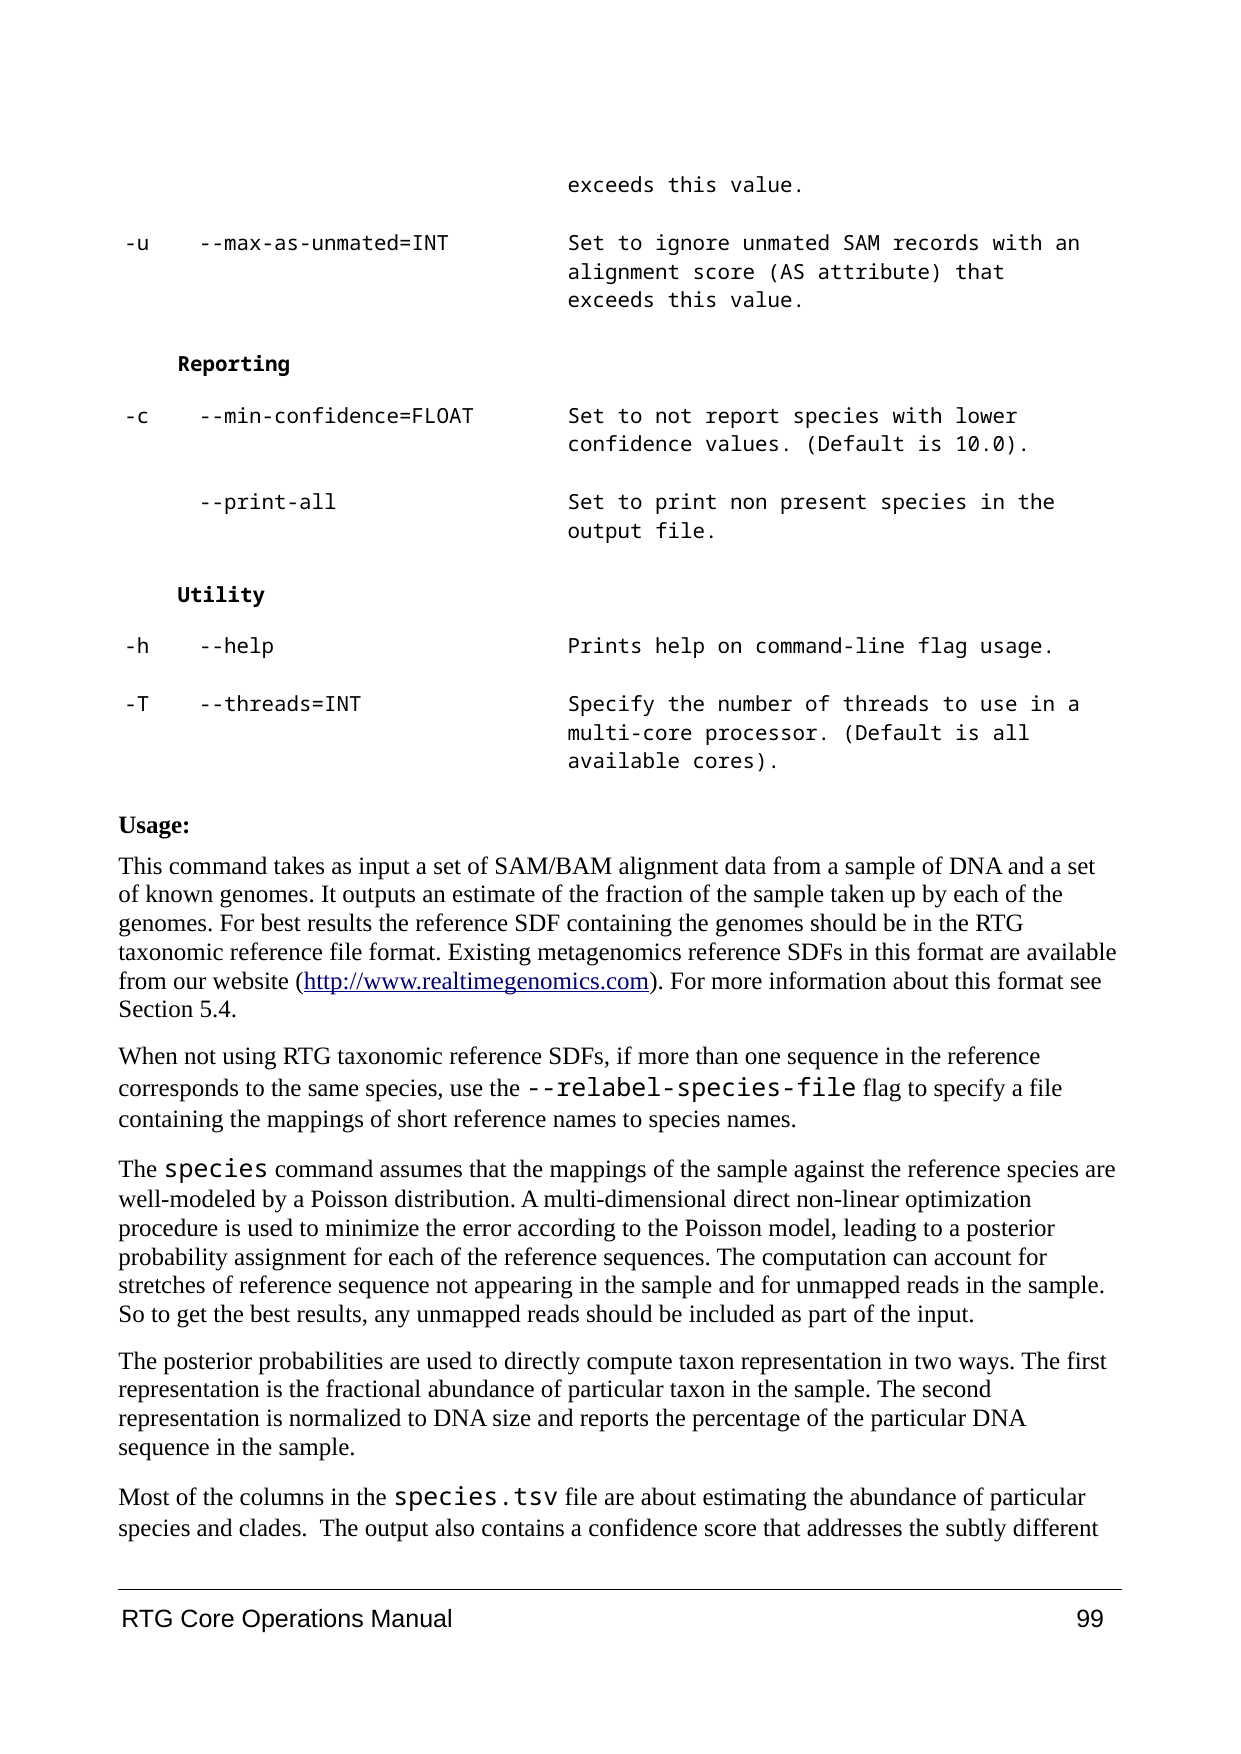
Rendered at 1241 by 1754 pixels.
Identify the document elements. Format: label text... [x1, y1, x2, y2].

table_header Set to not report species with lower confidence values. (Default is 10.0). [561, 389, 1093, 476]
subtitle Usage: [118, 810, 1122, 839]
table_cell Specify the number of threads to use in a multi-core processor. (Default is all available cores). [561, 678, 1093, 793]
table_cell --print-all [193, 476, 561, 562]
text The posterior probabilities are used to directly compute taxon representation in two ways. The first representation is the fractional abundance of particular taxon in the sample. The second representation is normalized to DNA size and reports the percentage of the particular DNA sequence in the sample. [118, 1346, 1122, 1461]
table_cell --max-as-unmated=INT [193, 217, 561, 331]
text This command takes as input a set of SAM/BAM alignment data from a sample of DNA and a set of known genomes. It outputs an estimate of the fraction of the sample taken up by each of the genomes. For best results the reference SDF containing the genomes should be in the RTG taxonomic reference file format. Existing metagenomics reference SDFs in this format are available from our website (http://www.realtimegenomics.com). For more information about this format see Section 5.4. [118, 851, 1122, 1023]
table_cell -u [118, 217, 193, 331]
table_cell [118, 476, 193, 562]
table_header -c [118, 389, 193, 476]
table_cell Set to print non present species in the output file. [561, 476, 1093, 562]
table_cell exceeds this value. [561, 159, 1093, 217]
text The species command assumes that the mappings of the sample against the reference species are well-modeled by a Poisson distribution. A multi-dimensional direct non-linear optimization procedure is used to minimize the error according to the Poisson model, leading to a posterior probability assignment for each of the reference sequences. The computation can account for stretches of reference sequence not appearing in the sample and for unmapped reads in the sample. So to get the best results, any unmapped reads should be included as part of the input. [118, 1150, 1122, 1328]
text Utility [177, 580, 1122, 608]
table_cell --threads=INT [193, 678, 561, 793]
table_cell Set to ignore unmated SAM records with an alignment score (AS attribute) that exceeds this value. [561, 217, 1093, 331]
table_cell [193, 159, 561, 217]
text Most of the columns in the species.tsv file are about estimating the abundance of particular species and clades. The output also contains a confidence score that addresses the subtly different [118, 1478, 1122, 1541]
table_header --help [193, 620, 561, 678]
text When not using RTG taxonomic reference SDFs, if more than one sequence in the reference corresponds to the same species, use the --relabel-species-file flag to specify a file containing the mappings of short reference names to species names. [118, 1041, 1122, 1133]
table_header --min-confidence=FLOAT [193, 389, 561, 476]
text Reporting [177, 349, 1122, 377]
table_cell [118, 159, 193, 217]
table_cell -T [118, 678, 193, 793]
table_header Prints help on command-line flag usage. [561, 620, 1093, 678]
table_header -h [118, 620, 193, 678]
